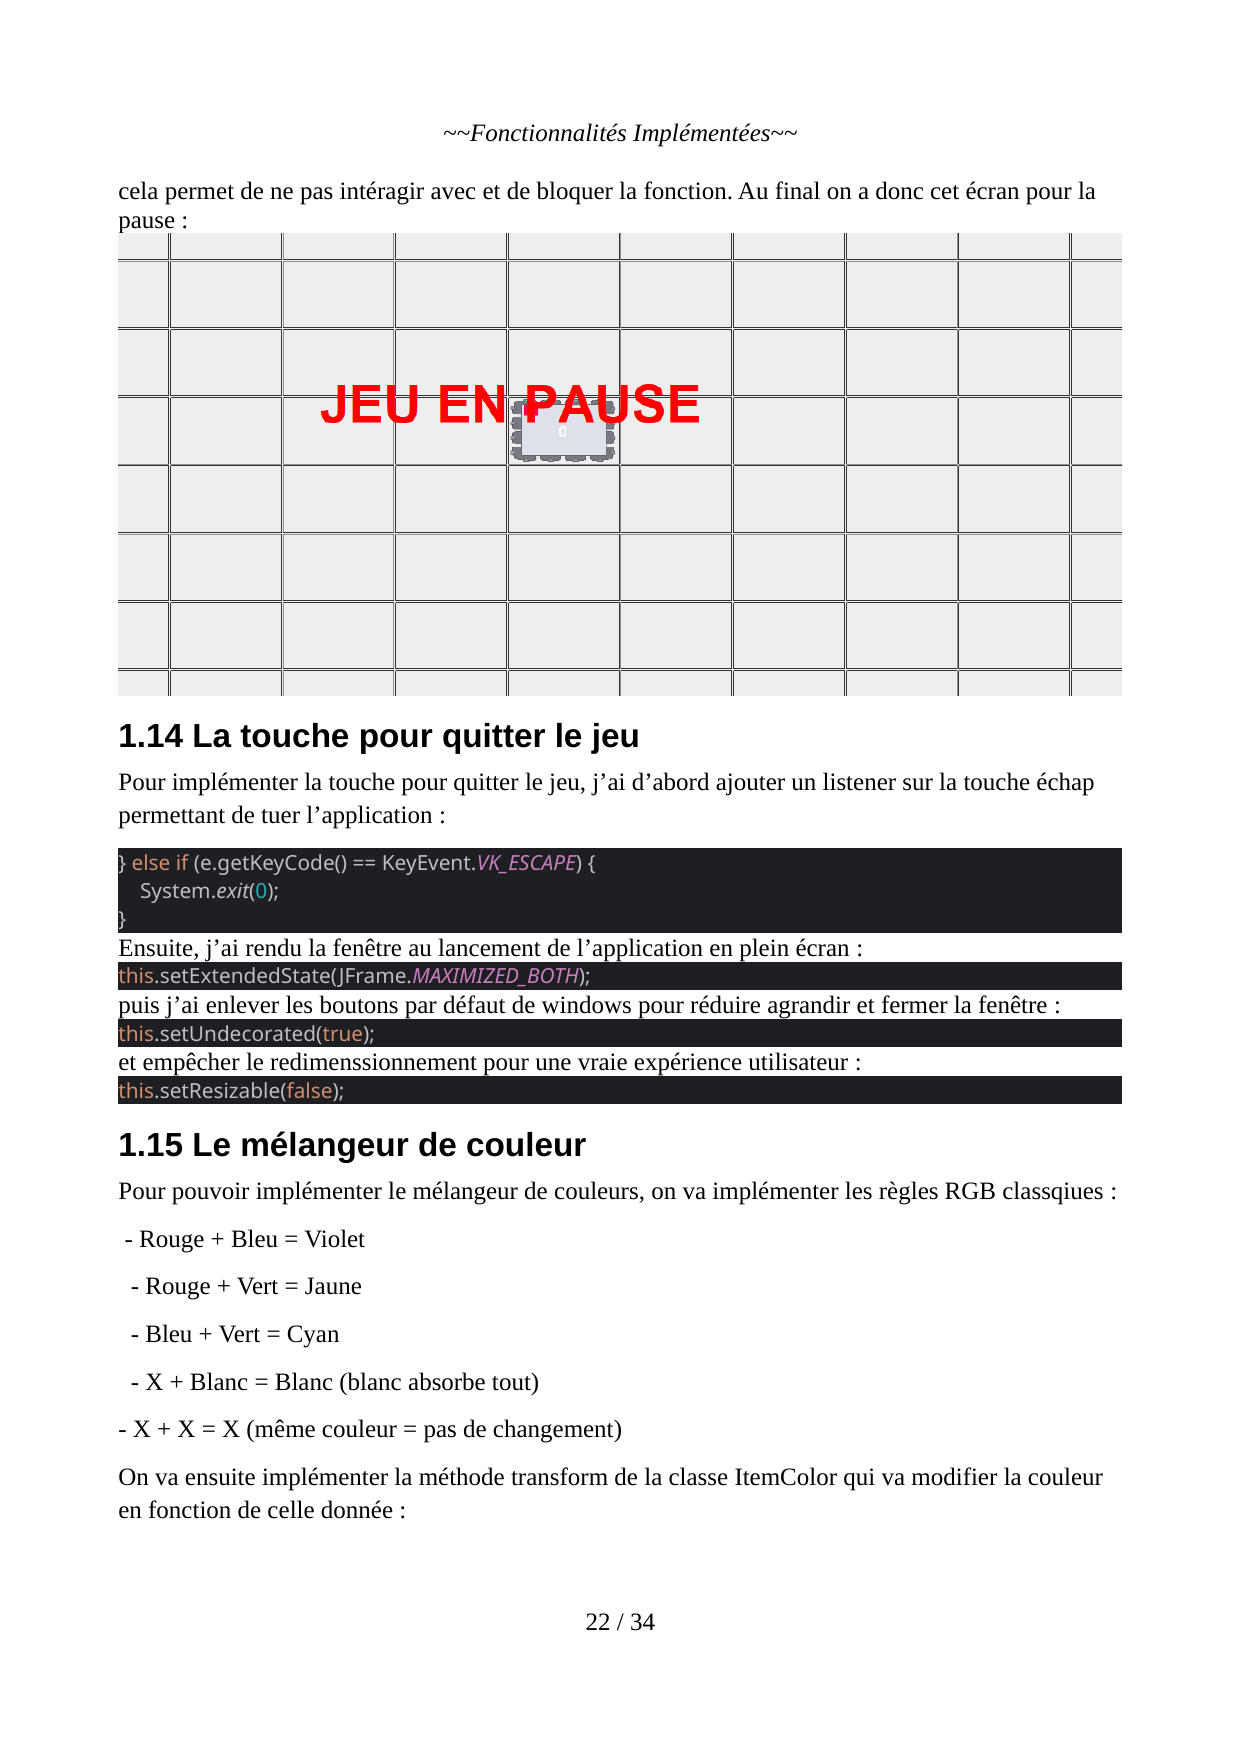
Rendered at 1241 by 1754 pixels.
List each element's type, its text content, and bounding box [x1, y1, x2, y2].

text On va ensuite implémenter la méthode transform de la classe ItemColor qui va modifier la couleur en fonction de celle donnée : [118, 1462, 1122, 1524]
subtitle La touche pour quitter le jeu [118, 696, 1122, 754]
text - Rouge + Bleu = Violet [118, 1224, 1122, 1253]
text Pour pouvoir implémenter le mélangeur de couleurs, on va implémenter les règles RGB classqiues : [118, 1176, 1122, 1205]
picture [118, 233, 1123, 696]
subtitle Le mélangeur de couleur [118, 1125, 1122, 1164]
text this.setUndecorated(true); [118, 1019, 1122, 1047]
text Ensuite, j’ai rendu la fenêtre au lancement de l’application en plein écran : [118, 933, 1122, 962]
text - Bleu + Vert = Cyan [118, 1319, 1122, 1348]
text } else if (e.getKeyCode() == KeyEvent.VK_ESCAPE) { System.exit(0); } [118, 848, 1122, 933]
text - X + Blanc = Blanc (blanc absorbe tout) [118, 1367, 1122, 1395]
text cela permet de ne pas intéragir avec et de bloquer la fonction. Au final on a donc cet écran pour la pause : [118, 176, 1122, 233]
text - Rouge + Vert = Jaune [118, 1271, 1122, 1300]
text this.setExtendedState(JFrame.MAXIMIZED_BOTH); [118, 962, 1122, 990]
text Pour implémenter la touche pour quitter le jeu, j’ai d’abord ajouter un listener sur la touche échap permettant de tuer l’application : [118, 767, 1122, 829]
text - X + X = X (même couleur = pas de changement) [118, 1414, 1122, 1443]
text puis j’ai enlever les boutons par défaut de windows pour réduire agrandir et fermer la fenêtre : [118, 990, 1122, 1019]
text this.setResizable(false); [118, 1076, 1122, 1104]
text et empêcher le redimenssionnement pour une vraie expérience utilisateur : [118, 1047, 1122, 1076]
